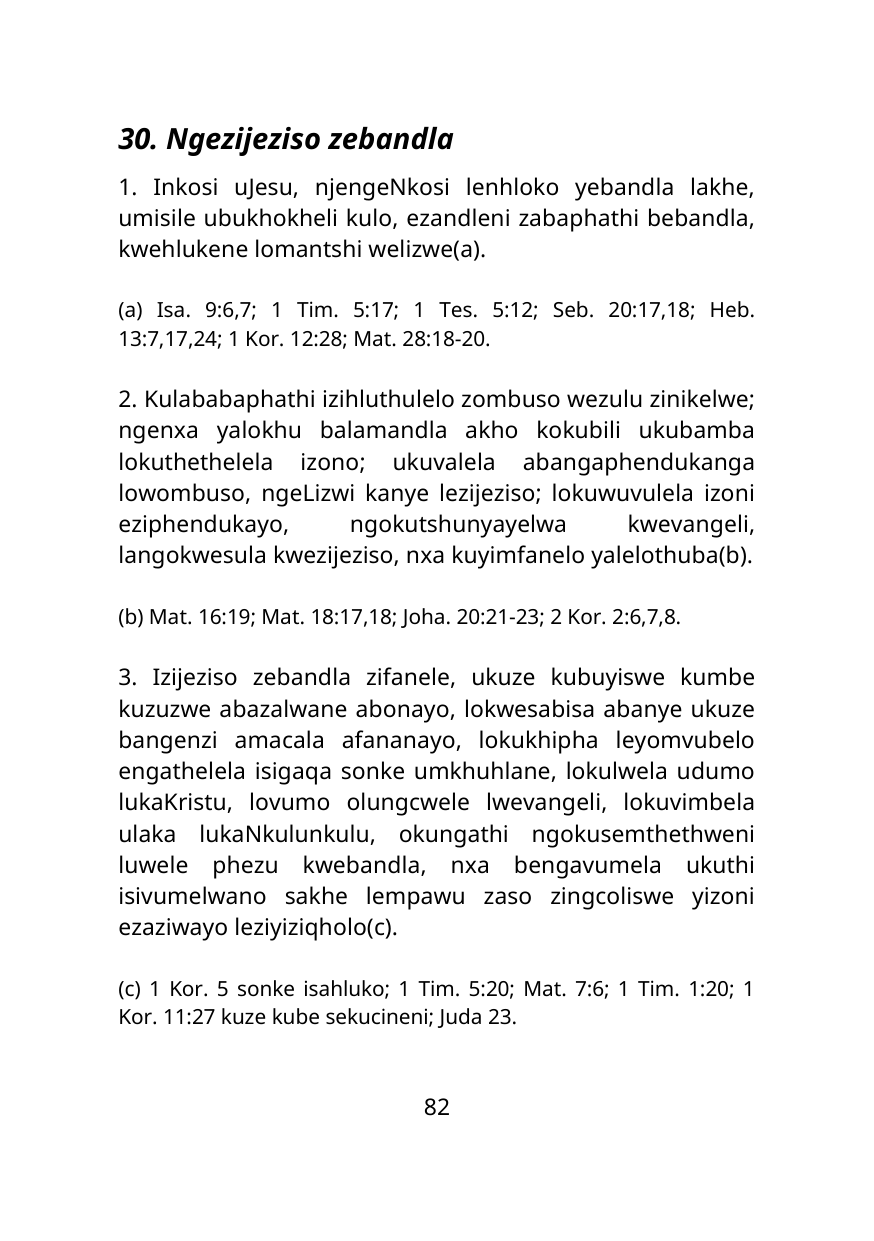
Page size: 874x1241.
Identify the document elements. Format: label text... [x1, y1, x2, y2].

subtitle 30. Ngezijeziso zebandla [118, 118, 756, 158]
text 1. Inkosi uJesu, njengeNkosi lenhloko yebandla lakhe, umisile ubukhokheli kulo, ezandleni zabaphathi bebandla, kwehlukene lomantshi welizwe(a). [118, 170, 756, 264]
text (b) Mat. 16:19; Mat. 18:17,18; Joha. 20:21-23; 2 Kor. 2:6,7,8. [118, 602, 756, 630]
text 2. Kulababaphathi izihluthulelo zombuso wezulu zinikelwe; ngenxa yalokhu balamandla akho kokubili ukubamba lokuthethelela izono; ukuvalela abangaphendukanga lowombuso, ngeLizwi kanye lezijeziso; lokuwuvulela izoni eziphendukayo, ngokutshunyayelwa kwevangeli, langokwesula kwezijeziso, nxa kuyimfanelo yalelothuba(b). [118, 383, 756, 571]
text 3. Izijeziso zebandla zifanele, ukuze kubuyiswe kumbe kuzuzwe abazalwane abonayo, lokwesabisa abanye ukuze bangenzi amacala afananayo, lokukhipha leyomvubelo engathelela isigaqa sonke umkhuhlane, lokulwela udumo lukaKristu, lovumo olungcwele lwevangeli, lokuvimbela ulaka lukaNkulunkulu, okungathi ngokusemthethweni luwele phezu kwebandla, nxa bengavumela ukuthi isivumelwano sakhe lempawu zaso zingcoliswe yizoni ezaziwayo leziyiziqholo(c). [118, 661, 756, 943]
text (a) Isa. 9:6,7; 1 Tim. 5:17; 1 Tes. 5:12; Seb. 20:17,18; Heb. 13:7,17,24; 1 Kor. 12:28; Mat. 28:18-20. [118, 295, 756, 352]
text (c) 1 Kor. 5 sonke isahluko; 1 Tim. 5:20; Mat. 7:6; 1 Tim. 1:20; 1 Kor. 11:27 kuze kube sekucineni; Juda 23. [118, 974, 756, 1030]
